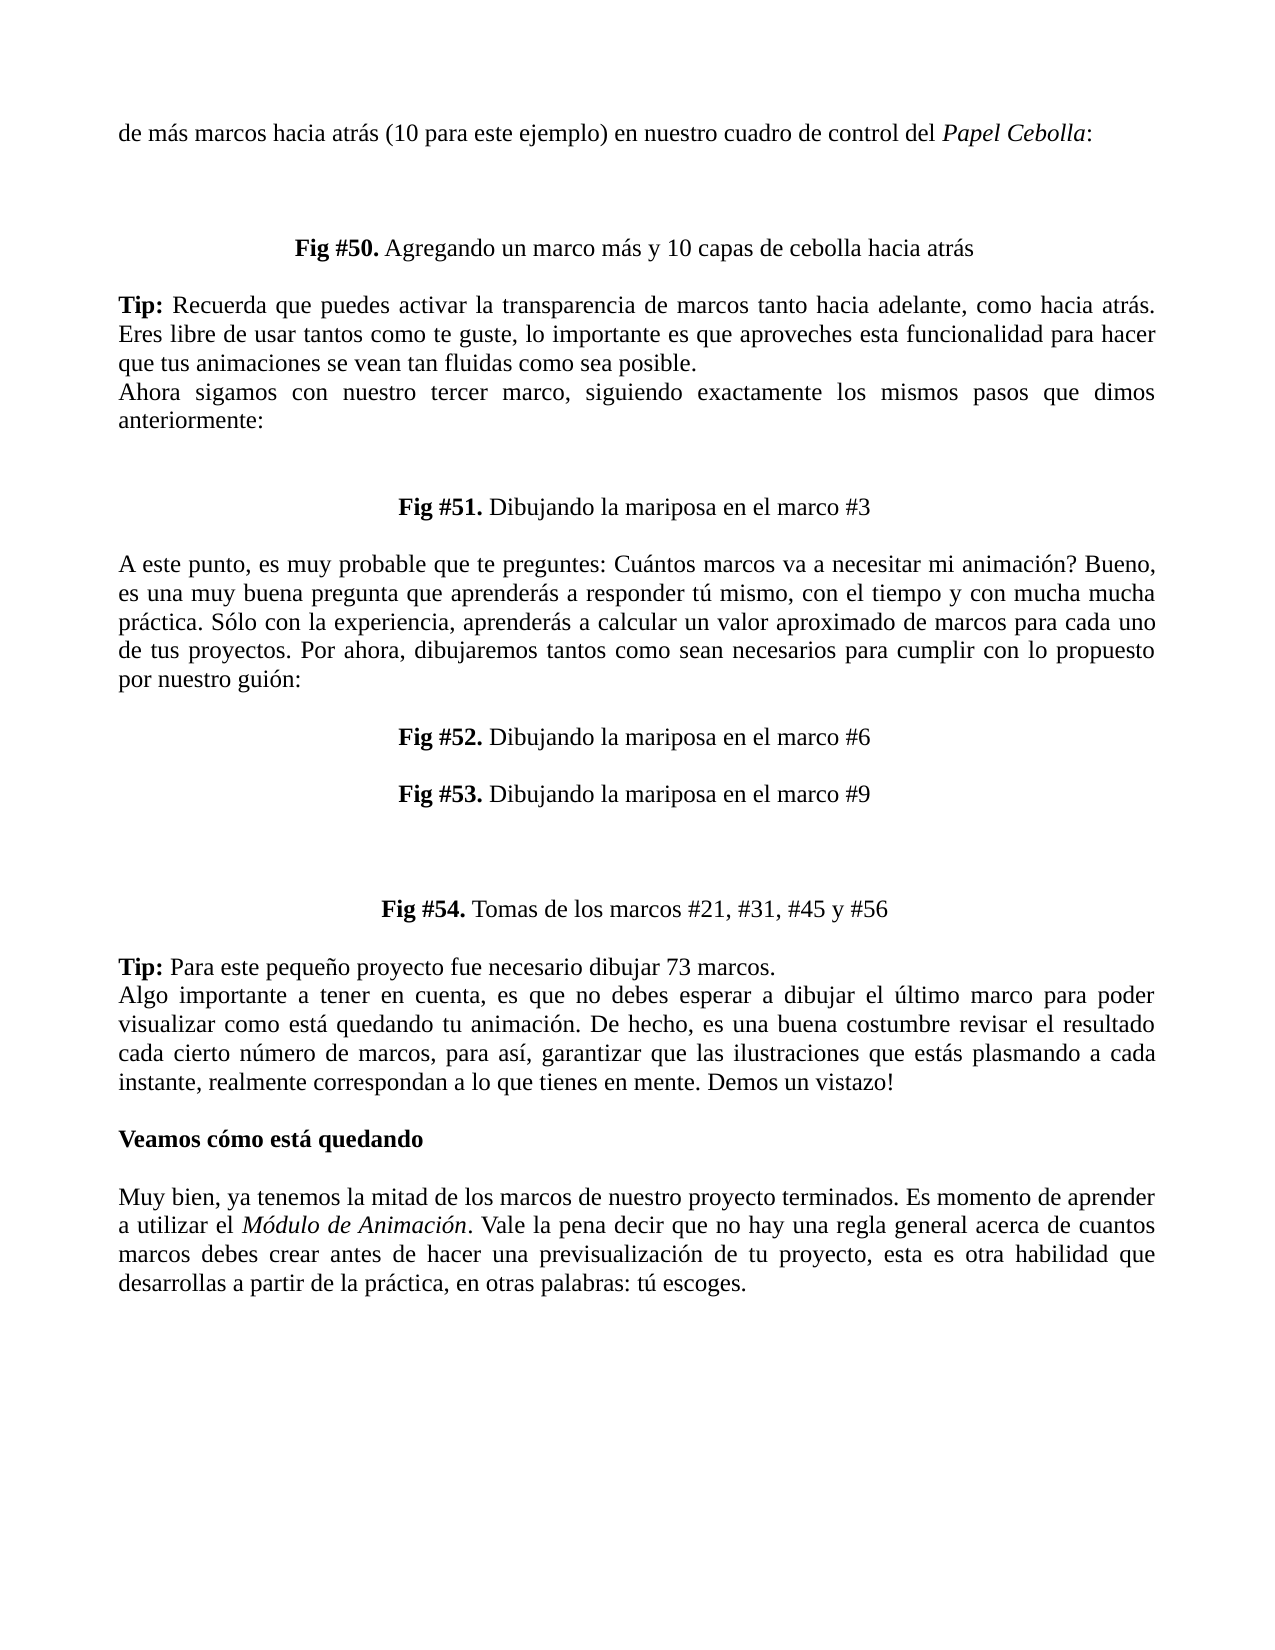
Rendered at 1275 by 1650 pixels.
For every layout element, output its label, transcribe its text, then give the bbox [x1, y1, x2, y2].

text A este punto, es muy probable que te preguntes: Cuántos marcos va a necesitar mi animación? Bueno, es una muy buena pregunta que aprenderás a responder tú mismo, con el tiempo y con mucha mucha práctica. Sólo con la experiencia, aprenderás a calcular un valor aproximado de marcos para cada uno de tus proyectos. Por ahora, dibujaremos tantos como sean necesarios para cumplir con lo propuesto por nuestro guión: [118, 549, 1157, 693]
text Fig #52. Dibujando la mariposa en el marco #6 [118, 722, 1157, 751]
text Algo importante a tener en cuenta, es que no debes esperar a dibujar el último marco para poder visualizar como está quedando tu animación. De hecho, es una buena costumbre revisar el resultado cada cierto número de marcos, para así, garantizar que las ilustraciones que estás plasmando a cada instante, realmente correspondan a lo que tienes en mente. Demos un vistazo! [118, 981, 1157, 1096]
text Ahora sigamos con nuestro tercer marco, siguiendo exactamente los mismos pasos que dimos anteriormente: [118, 377, 1157, 434]
text Fig #53. Dibujando la mariposa en el marco #9 [118, 779, 1157, 808]
text Tip: Para este pequeño proyecto fue necesario dibujar 73 marcos. [118, 952, 1157, 981]
text Veamos cómo está quedando [118, 1124, 1157, 1153]
text Fig #51. Dibujando la mariposa en el marco #3 [118, 492, 1157, 521]
text Fig #54. Tomas de los marcos #21, #31, #45 y #56 [118, 894, 1157, 923]
text Muy bien, ya tenemos la mitad de los marcos de nuestro proyecto terminados. Es momento de aprender a utilizar el Módulo de Animación. Vale la pena decir que no hay una regla general acerca de cuantos marcos debes crear antes de hacer una previsualización de tu proyecto, esta es otra habilidad que desarrollas a partir de la práctica, en otras palabras: tú escoges. [118, 1182, 1157, 1297]
text Tip: Recuerda que puedes activar la transparencia de marcos tanto hacia adelante, como hacia atrás. Eres libre de usar tantos como te guste, lo importante es que aproveches esta funcionalidad para hacer que tus animaciones se vean tan fluidas como sea posible. [118, 291, 1157, 377]
text de más marcos hacia atrás (10 para este ejemplo) en nuestro cuadro de control del Papel Cebolla: [118, 118, 1157, 147]
text Fig #50. Agregando un marco más y 10 capas de cebolla hacia atrás [118, 233, 1157, 262]
